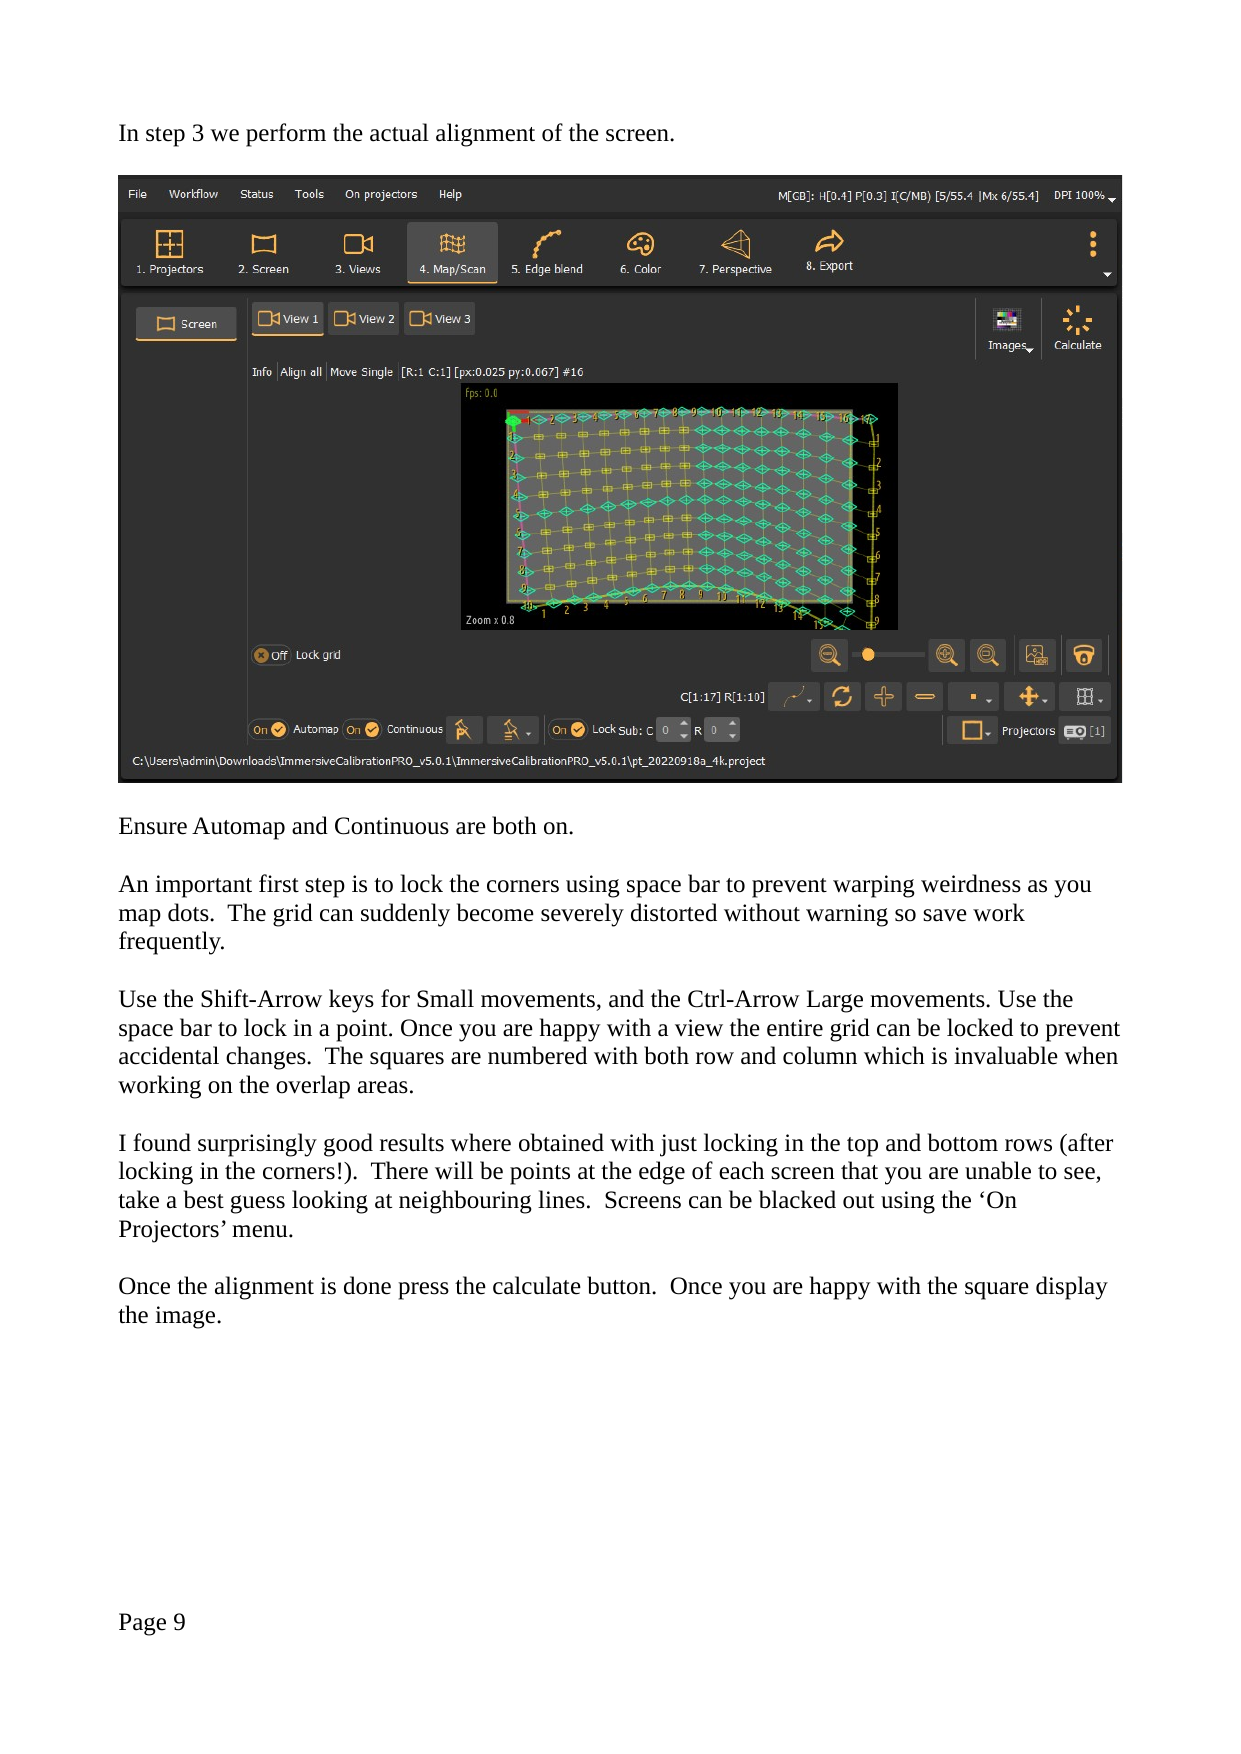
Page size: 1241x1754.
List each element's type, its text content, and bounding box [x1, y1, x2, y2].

text Once the alignment is done press the calculate button. Once you are happy with the square display the image. [118, 1271, 1122, 1329]
text An important first step is to lock the corners using space bar to prevent warping weirdness as you map dots. The grid can suddenly become severely distorted without warning so save work frequently. [118, 869, 1122, 955]
text Ensure Automap and Continuous are both on. [118, 811, 1122, 840]
text Use the Shift-Arrow keys for Small movements, and the Ctrl-Arrow Large movements. Use the space bar to lock in a point. Once you are happy with a view the entire grid can be locked to prevent accidental changes. The squares are numbered with both row and column which is invaluable when working on the overlap areas. [118, 984, 1122, 1099]
picture [118, 175, 1123, 783]
text I found surprisingly good results where obtained with just locking in the top and bottom rows (after locking in the corners!). There will be points at the edge of each screen that you are unable to see, take a best guess looking at neighbouring lines. Screens can be blacked out using the ‘On Projectors’ menu. [118, 1128, 1122, 1243]
text In step 3 we perform the actual alignment of the screen. [118, 118, 1122, 147]
